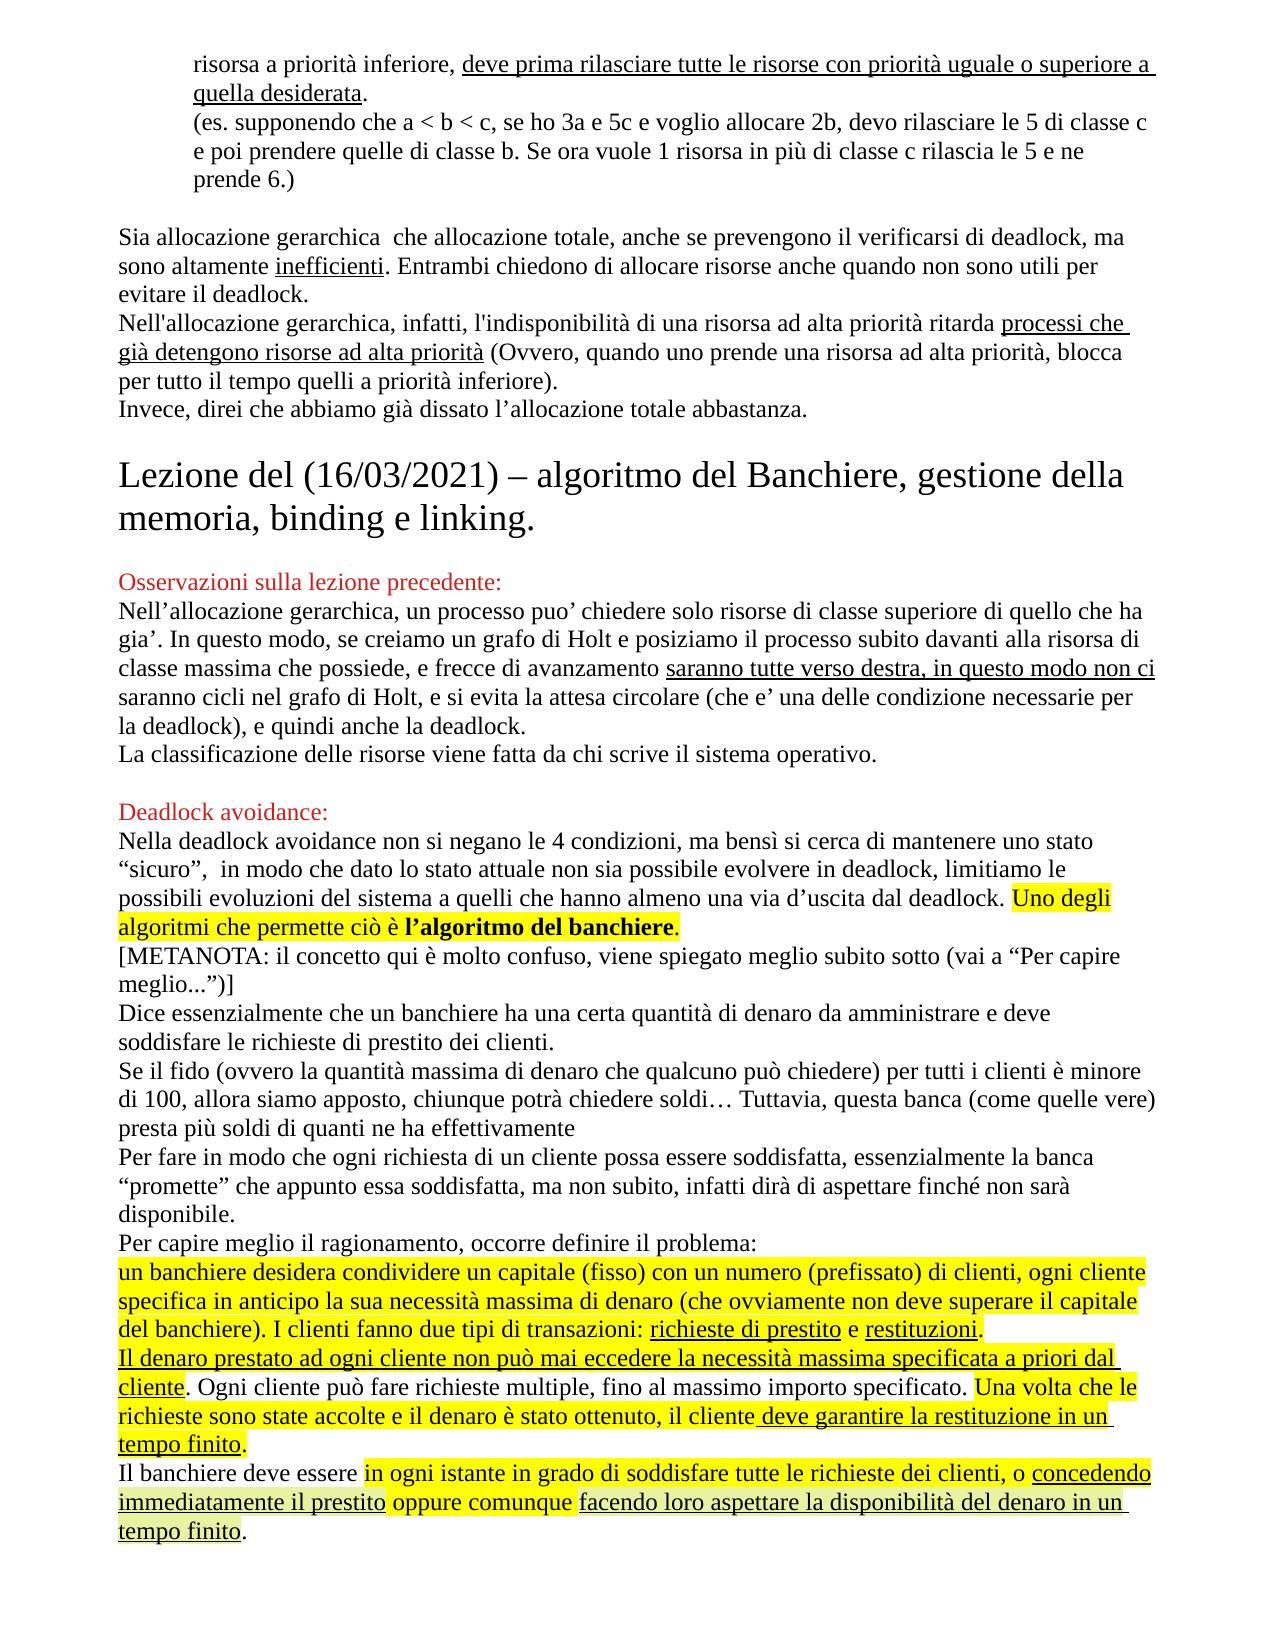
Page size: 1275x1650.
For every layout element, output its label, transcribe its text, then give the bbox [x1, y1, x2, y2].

text Per capire meglio il ragionamento, occorre definire il problema: [118, 1228, 1157, 1257]
list (es. supponendo che a < b < c, se ho 3a e 5c e voglio allocare 2b, devo rilasciare le 5 di classe c e poi prendere quelle di classe b. Se ora vuole 1 risorsa in più di classe c rilascia le 5 e ne prende 6.) [156, 107, 1157, 193]
text [METANOTA: il concetto qui è molto confuso, viene spiegato meglio subito sotto (vai a “Per capire meglio...”)] [118, 941, 1157, 998]
text Il banchiere deve essere in ogni istante in grado di soddisfare tutte le richieste dei clienti, o concedendo immediatamente il prestito oppure comunque facendo loro aspettare la disponibilità del denaro in un tempo finito. [118, 1458, 1157, 1544]
list risorsa a priorità inferiore, deve prima rilasciare tutte le risorse con priorità uguale o superiore a quella desiderata. [156, 49, 1157, 107]
text Nell’allocazione gerarchica, un processo puo’ chiedere solo risorse di classe superiore di quello che ha gia’. In questo modo, se creiamo un grafo di Holt e posiziamo il processo subito davanti alla risorsa di classe massima che possiede, e frecce di avanzamento saranno tutte verso destra, in questo modo non ci saranno cicli nel grafo di Holt, e si evita la attesa circolare (che e’ una delle condizione necessarie per la deadlock), e quindi anche la deadlock. [118, 596, 1157, 739]
text Osservazioni sulla lezione precedente: [118, 567, 1157, 596]
text Deadlock avoidance: [118, 797, 1157, 826]
text Lezione del (16/03/2021) – algoritmo del Banchiere, gestione della memoria, binding e linking. [118, 452, 1157, 538]
text Nella deadlock avoidance non si negano le 4 condizioni, ma bensì si cerca di mantenere uno stato “sicuro”, in modo che dato lo stato attuale non sia possibile evolvere in deadlock, limitiamo le possibili evoluzioni del sistema a quelli che hanno almeno una via d’uscita dal deadlock. Uno degli algoritmi che permette ciò è l’algoritmo del banchiere. [118, 826, 1157, 941]
text un banchiere desidera condividere un capitale (fisso) con un numero (prefissato) di clienti, ogni cliente specifica in anticipo la sua necessità massima di denaro (che ovviamente non deve superare il capitale del banchiere). I clienti fanno due tipi di transazioni: richieste di prestito e restituzioni. [118, 1257, 1157, 1343]
text Nell'allocazione gerarchica, infatti, l'indisponibilità di una risorsa ad alta priorità ritarda processi che già detengono risorse ad alta priorità (Ovvero, quando uno prende una risorsa ad alta priorità, blocca per tutto il tempo quelli a priorità inferiore). [118, 308, 1157, 394]
text Dice essenzialmente che un banchiere ha una certa quantità di denaro da amministrare e deve soddisfare le richieste di prestito dei clienti. [118, 998, 1157, 1056]
text Sia allocazione gerarchica che allocazione totale, anche se prevengono il verificarsi di deadlock, ma sono altamente inefficienti. Entrambi chiedono di allocare risorse anche quando non sono utili per evitare il deadlock. [118, 222, 1157, 308]
text Per fare in modo che ogni richiesta di un cliente possa essere soddisfatta, essenzialmente la banca “promette” che appunto essa soddisfatta, ma non subito, infatti dirà di aspettare finché non sarà disponibile. [118, 1142, 1157, 1228]
text La classificazione delle risorse viene fatta da chi scrive il sistema operativo. [118, 739, 1157, 768]
text Il denaro prestato ad ogni cliente non può mai eccedere la necessità massima specificata a priori dal cliente. Ogni cliente può fare richieste multiple, fino al massimo importo specificato. Una volta che le richieste sono state accolte e il denaro è stato ottenuto, il cliente deve garantire la restituzione in un tempo finito. [118, 1343, 1157, 1458]
text Invece, direi che abbiamo già dissato l’allocazione totale abbastanza. [118, 394, 1157, 423]
text Se il fido (ovvero la quantità massima di denaro che qualcuno può chiedere) per tutti i clienti è minore di 100, allora siamo apposto, chiunque potrà chiedere soldi… Tuttavia, questa banca (come quelle vere) presta più soldi di quanti ne ha effettivamente [118, 1056, 1157, 1142]
